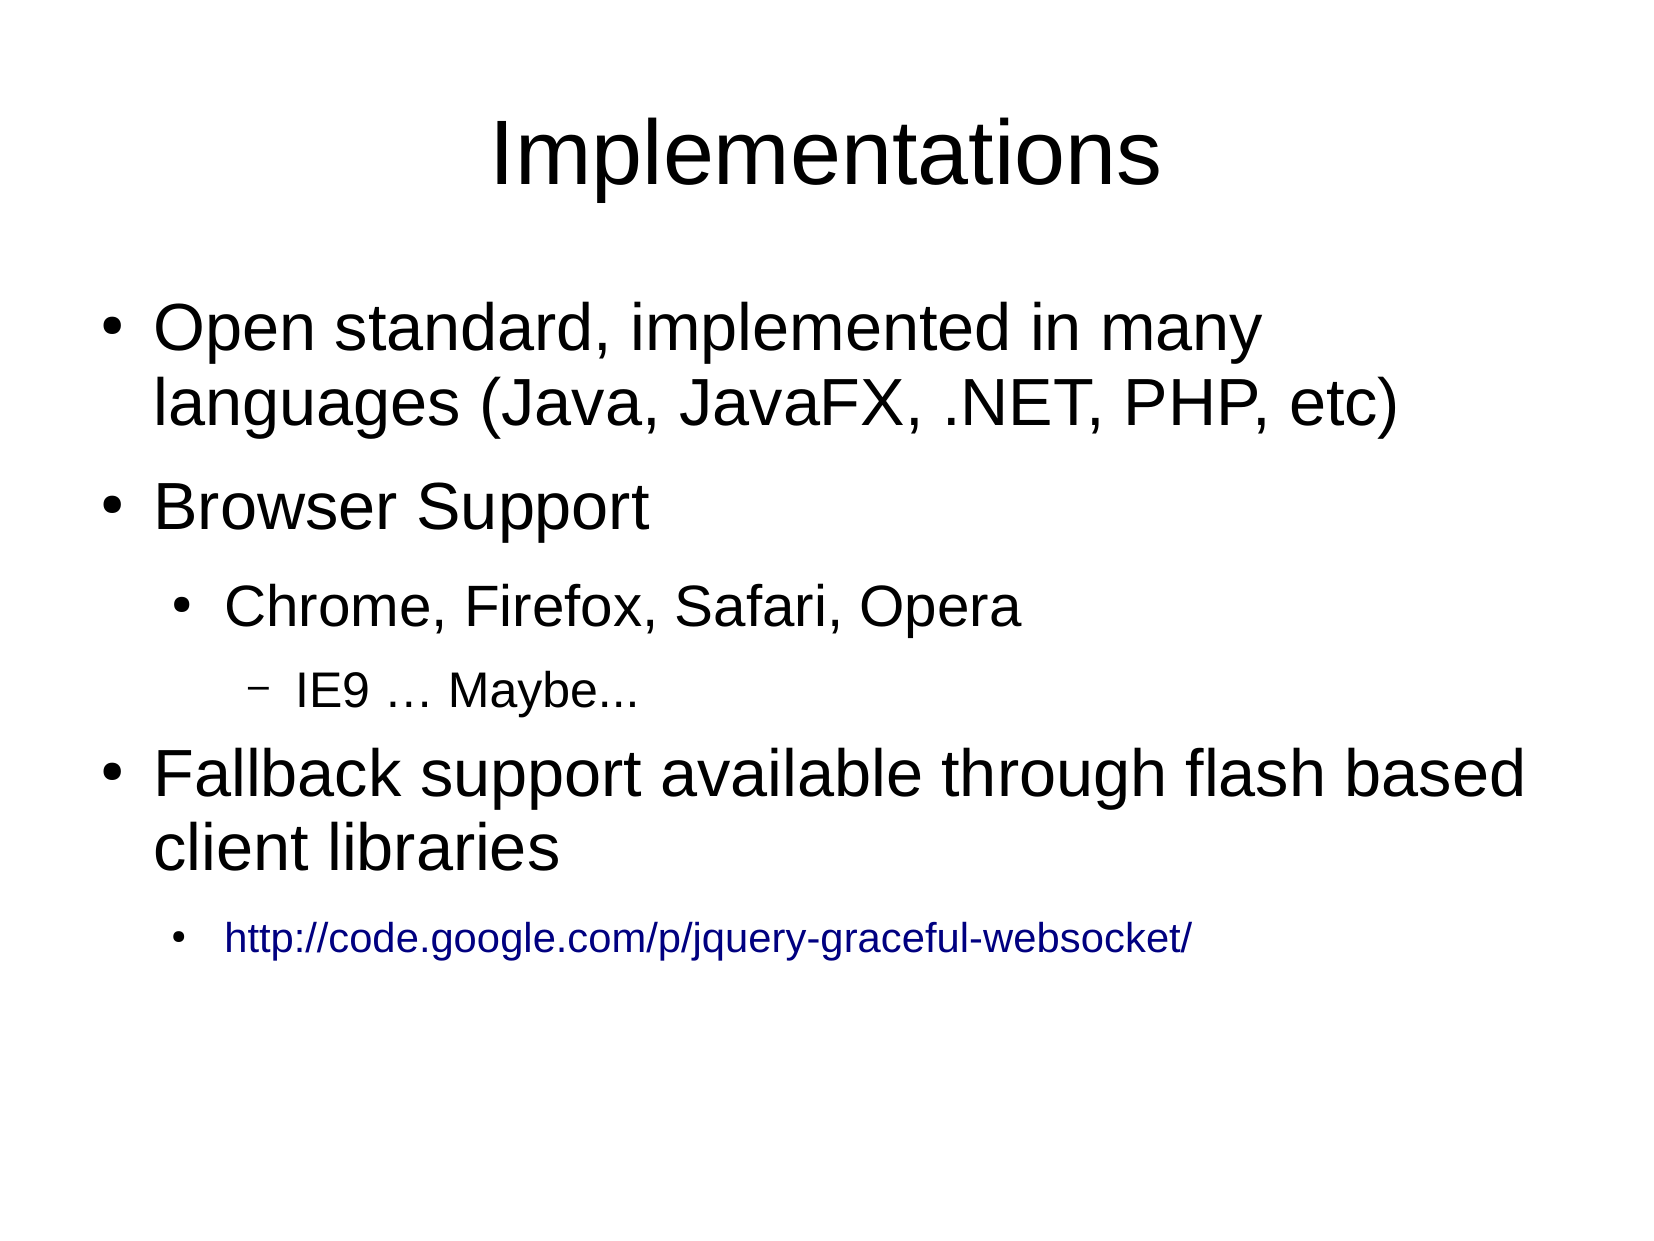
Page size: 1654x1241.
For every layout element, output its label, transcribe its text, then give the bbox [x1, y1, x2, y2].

list Open standard, implemented in many languages (Java, JavaFX, .NET, PHP, etc) Browser Support Chrome, Firefox, Safari, Opera IE9 … Maybe... Fallback support available through flash based client libraries http://code.google.com/p/jquery-graceful-websocket/ [82, 290, 1571, 1109]
title Implementations [82, 49, 1571, 257]
